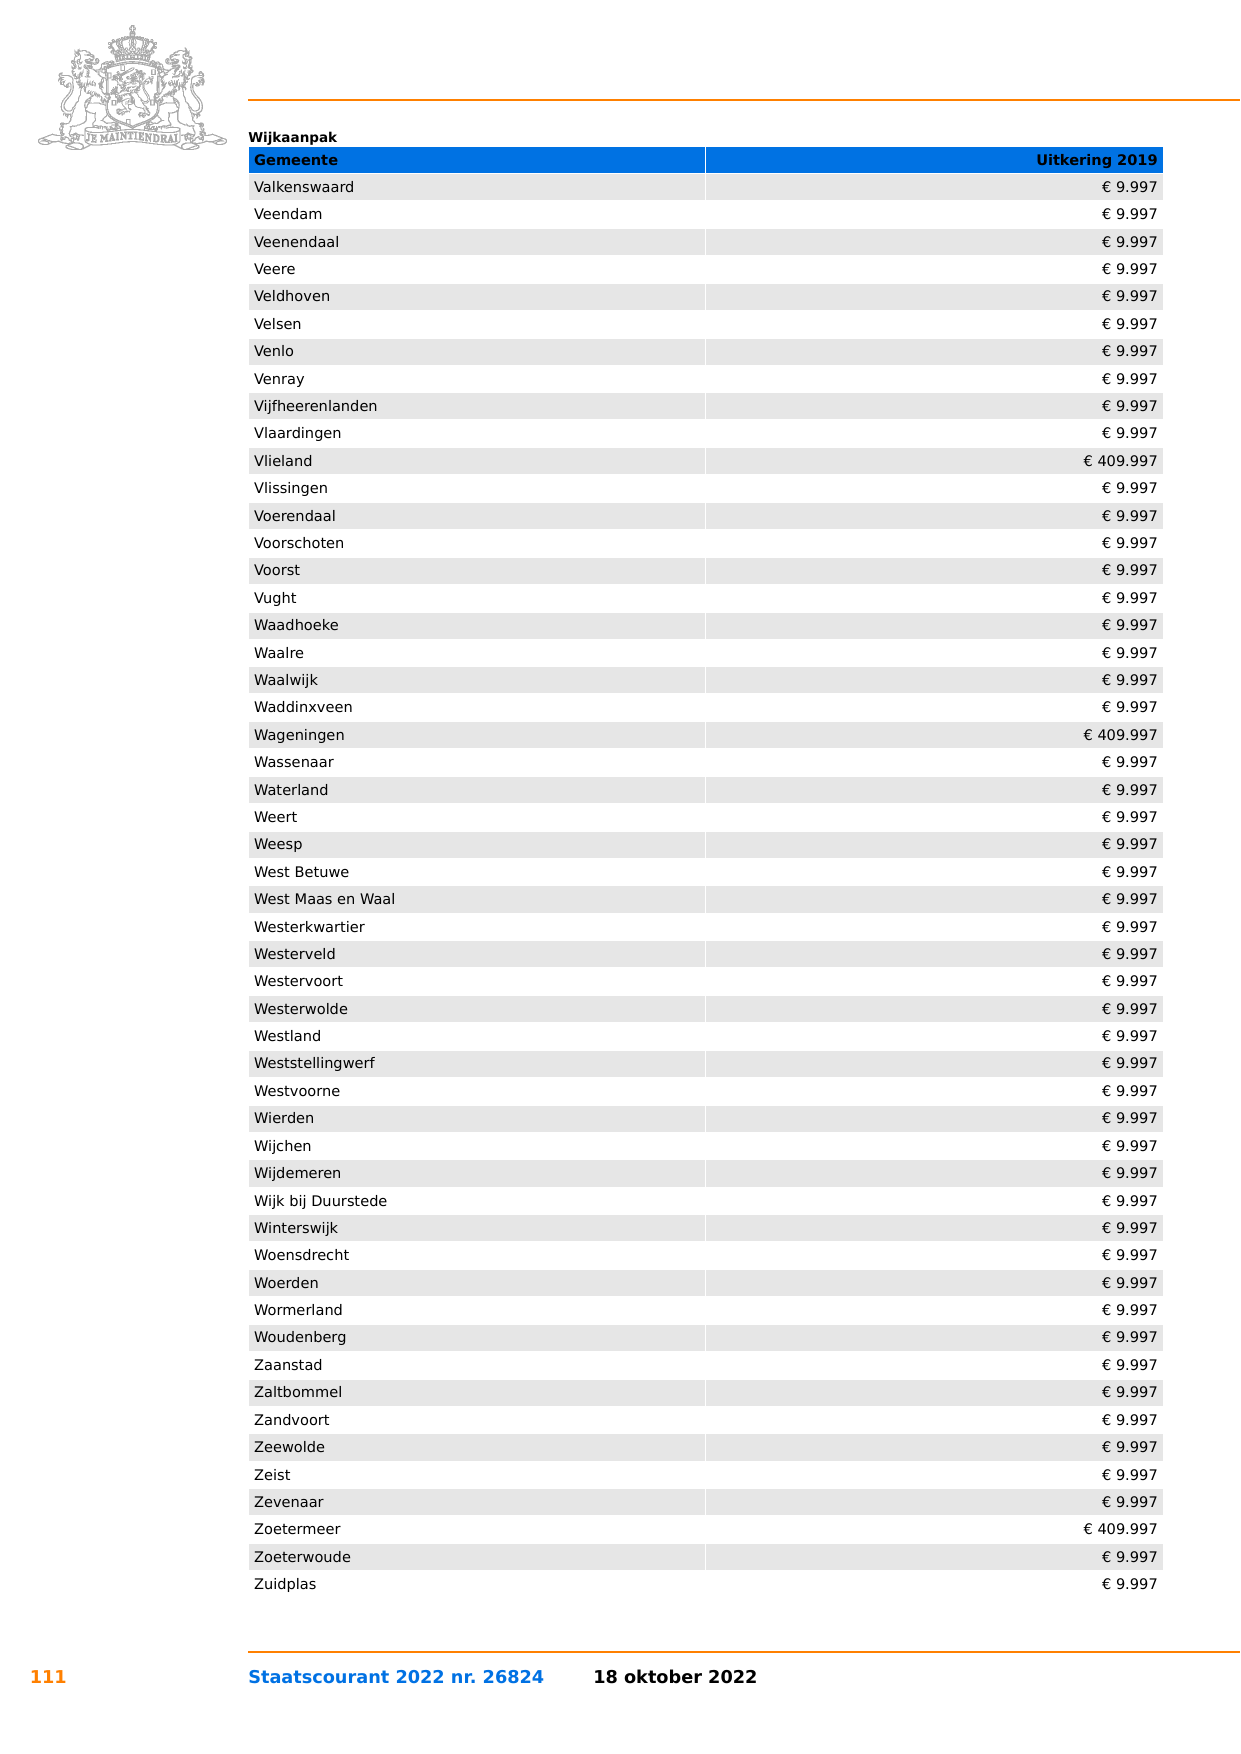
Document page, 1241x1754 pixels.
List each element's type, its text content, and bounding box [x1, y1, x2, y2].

table_cell € 9.997 [706, 421, 1163, 447]
table_cell € 409.997 [706, 1516, 1163, 1543]
table_cell € 9.997 [706, 503, 1163, 529]
table_cell € 9.997 [706, 969, 1163, 995]
table_cell € 9.997 [706, 1380, 1163, 1406]
table_cell € 9.997 [706, 475, 1163, 502]
table_cell € 9.997 [706, 886, 1163, 913]
table_cell Westervoort [249, 969, 705, 995]
table_cell Westvoorne [249, 1078, 705, 1104]
table_cell Venlo [249, 339, 705, 365]
table_cell Wierden [249, 1106, 705, 1132]
table_cell € 9.997 [706, 1571, 1163, 1598]
table_cell Vijfheerenlanden [249, 393, 705, 419]
table_cell Weert [249, 804, 705, 831]
table_cell Waadhoeke [249, 613, 705, 639]
table_cell Zaanstad [249, 1352, 705, 1378]
table_cell Zandvoort [249, 1407, 705, 1433]
table_cell Zeewolde [249, 1434, 705, 1461]
table_cell € 9.997 [706, 1270, 1163, 1296]
table_cell West Maas en Waal [249, 886, 705, 913]
picture [38, 25, 227, 150]
table_cell € 9.997 [706, 256, 1163, 283]
table_cell € 9.997 [706, 1544, 1163, 1570]
table_cell € 9.997 [706, 530, 1163, 557]
table_cell Wijk bij Duurstede [249, 1188, 705, 1214]
table_cell Velsen [249, 311, 705, 337]
table_cell Vught [249, 585, 705, 611]
table_cell Westerkwartier [249, 914, 705, 940]
table_cell € 9.997 [706, 1188, 1163, 1214]
table_cell Voerendaal [249, 503, 705, 529]
table_cell Veere [249, 256, 705, 283]
table_cell Veendam [249, 201, 705, 228]
table_cell Waterland [249, 777, 705, 803]
table_cell Waalwijk [249, 667, 705, 693]
table_cell € 9.997 [706, 339, 1163, 365]
table_cell Veenendaal [249, 229, 705, 255]
table_cell € 9.997 [706, 777, 1163, 803]
table_cell € 9.997 [706, 1243, 1163, 1269]
table_cell Wormerland [249, 1297, 705, 1324]
table_cell Voorschoten [249, 530, 705, 557]
table_cell € 9.997 [706, 1051, 1163, 1077]
table_cell € 9.997 [706, 585, 1163, 611]
table_cell Voorst [249, 558, 705, 584]
table_cell € 9.997 [706, 749, 1163, 776]
table_cell Gemeente [249, 147, 705, 173]
table_cell € 9.997 [706, 393, 1163, 419]
table_cell Vlieland [249, 448, 705, 474]
table_cell Wageningen [249, 722, 705, 748]
table_cell € 9.997 [706, 941, 1163, 967]
table_cell Woudenberg [249, 1325, 705, 1351]
table_cell € 9.997 [706, 1352, 1163, 1378]
table_cell € 9.997 [706, 613, 1163, 639]
table_cell € 9.997 [706, 174, 1163, 200]
table_cell € 9.997 [706, 1434, 1163, 1461]
table_cell Waddinxveen [249, 695, 705, 721]
table_cell € 9.997 [706, 832, 1163, 858]
table_cell Westland [249, 1023, 705, 1050]
table_header Wijkaanpak [248, 130, 1163, 146]
table_cell € 9.997 [706, 914, 1163, 940]
table_cell Uitkering 2019 [706, 147, 1163, 173]
table_cell € 9.997 [706, 1297, 1163, 1324]
table_cell € 9.997 [706, 311, 1163, 337]
table_cell Zaltbommel [249, 1380, 705, 1406]
table_cell € 9.997 [706, 1023, 1163, 1050]
table_cell € 9.997 [706, 1106, 1163, 1132]
table_cell € 9.997 [706, 804, 1163, 831]
table_cell Zoetermeer [249, 1516, 705, 1543]
table_cell € 9.997 [706, 284, 1163, 310]
table_cell Wijdemeren [249, 1160, 705, 1187]
table_cell € 9.997 [706, 996, 1163, 1022]
table_cell € 9.997 [706, 1325, 1163, 1351]
table_cell € 9.997 [706, 859, 1163, 885]
table_cell € 9.997 [706, 695, 1163, 721]
table_cell € 9.997 [706, 1489, 1163, 1515]
table_cell Vlaardingen [249, 421, 705, 447]
table_cell € 9.997 [706, 366, 1163, 392]
table_cell Vlissingen [249, 475, 705, 502]
table_cell € 9.997 [706, 667, 1163, 693]
table_cell € 9.997 [706, 1133, 1163, 1159]
table_cell Zuidplas [249, 1571, 705, 1598]
table_cell West Betuwe [249, 859, 705, 885]
table_cell Westerwolde [249, 996, 705, 1022]
table_cell € 409.997 [706, 722, 1163, 748]
table_cell Woensdrecht [249, 1243, 705, 1269]
table_cell € 409.997 [706, 448, 1163, 474]
table_cell Valkenswaard [249, 174, 705, 200]
table_cell Wijchen [249, 1133, 705, 1159]
table_cell € 9.997 [706, 558, 1163, 584]
table_cell € 9.997 [706, 1407, 1163, 1433]
table_cell € 9.997 [706, 1078, 1163, 1104]
table_cell Venray [249, 366, 705, 392]
table_cell € 9.997 [706, 1462, 1163, 1488]
table_cell Woerden [249, 1270, 705, 1296]
table_cell Winterswijk [249, 1215, 705, 1241]
table_cell Waalre [249, 640, 705, 666]
table_cell Zeist [249, 1462, 705, 1488]
table_cell Zevenaar [249, 1489, 705, 1515]
table_cell Zoeterwoude [249, 1544, 705, 1570]
table_cell Veldhoven [249, 284, 705, 310]
table_cell € 9.997 [706, 1160, 1163, 1187]
table_cell Wassenaar [249, 749, 705, 776]
table_cell Weesp [249, 832, 705, 858]
table_cell € 9.997 [706, 229, 1163, 255]
table_cell € 9.997 [706, 201, 1163, 228]
table_cell € 9.997 [706, 640, 1163, 666]
table_cell € 9.997 [706, 1215, 1163, 1241]
table_cell Weststellingwerf [249, 1051, 705, 1077]
table_cell Westerveld [249, 941, 705, 967]
